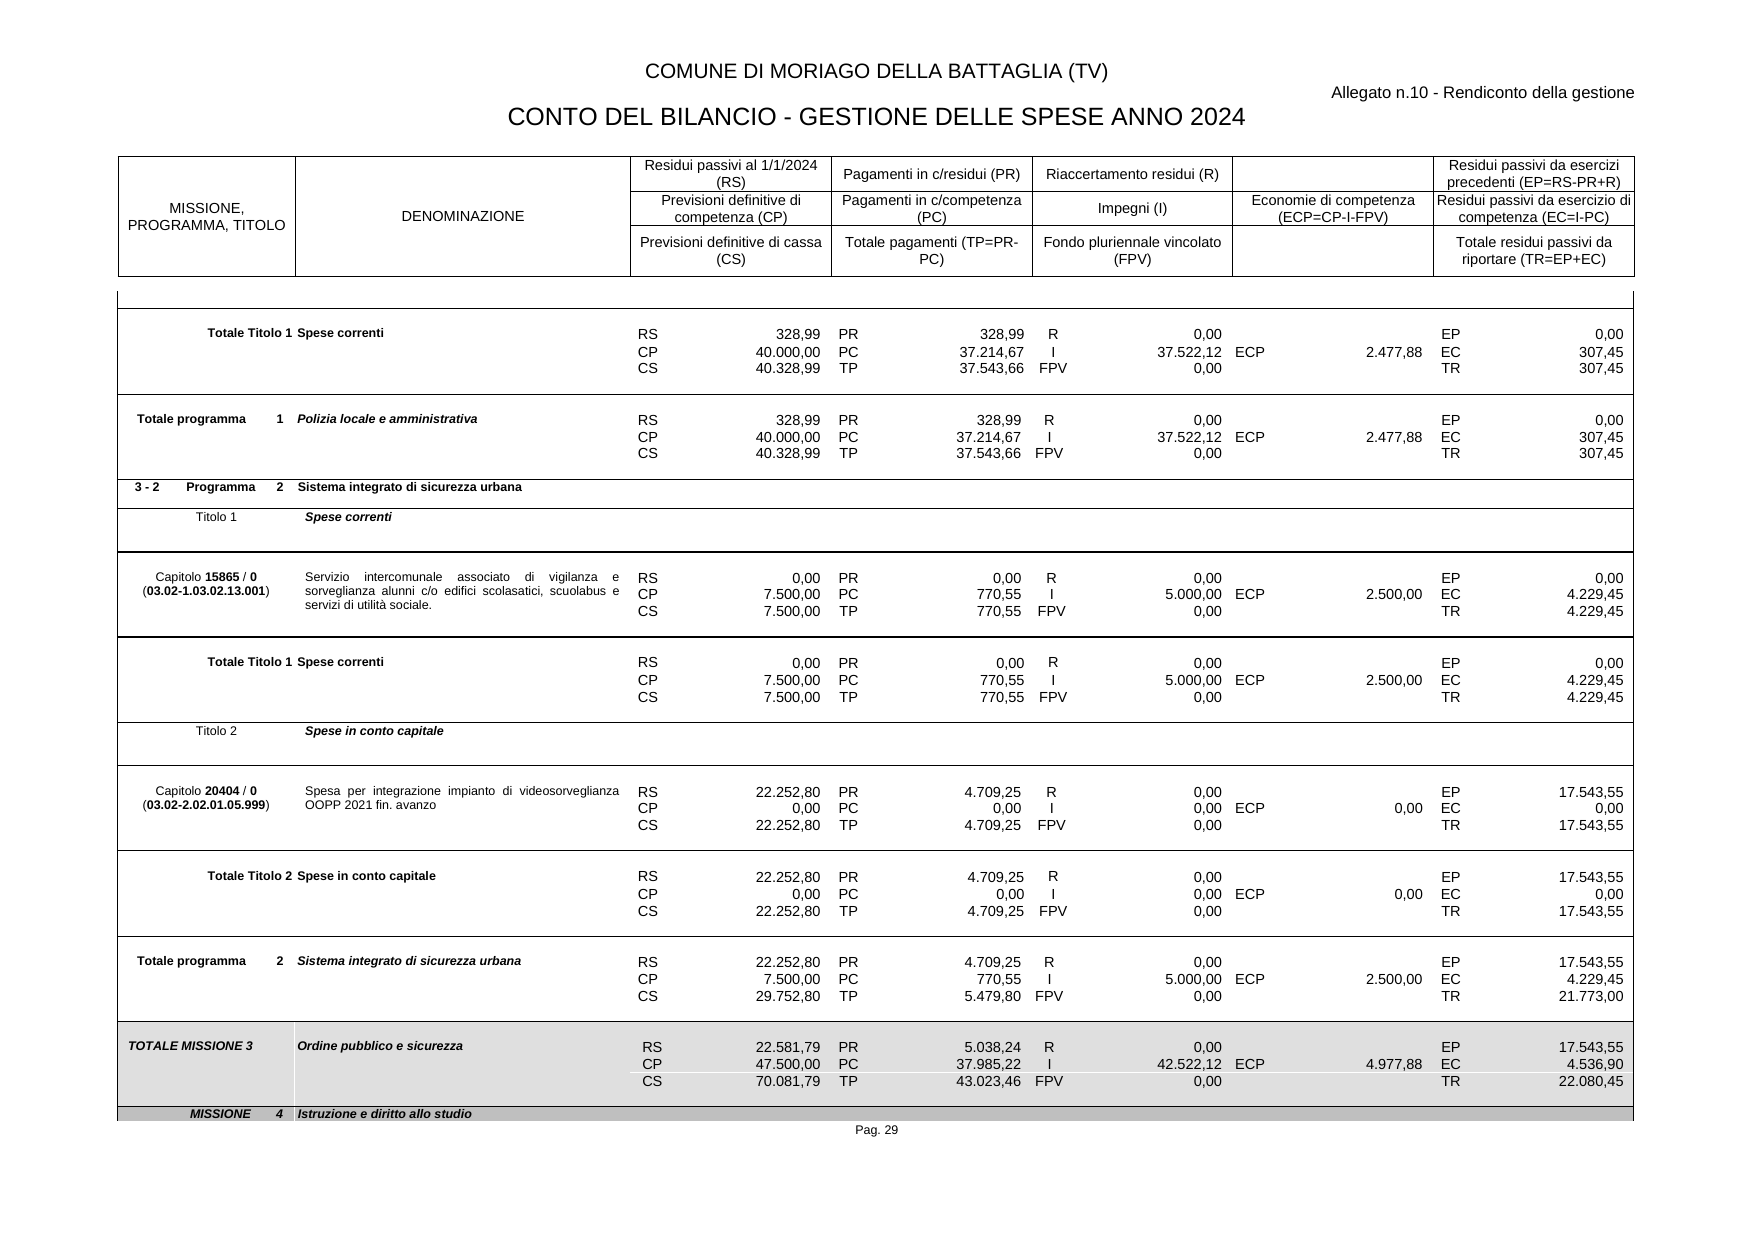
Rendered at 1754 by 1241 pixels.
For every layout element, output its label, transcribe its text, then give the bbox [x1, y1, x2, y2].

table_cell [1232, 462, 1268, 478]
table_cell [1268, 1073, 1433, 1089]
table_cell [1072, 706, 1232, 722]
table_cell 0,00 [1072, 783, 1232, 800]
table_cell [1232, 783, 1268, 800]
table_cell [866, 462, 1031, 478]
table_cell PC [831, 428, 866, 445]
table_cell [866, 377, 1034, 394]
table_cell EP [1433, 569, 1468, 586]
table_cell [265, 937, 294, 954]
table_cell 0,00 [866, 886, 1034, 903]
table_cell 328,99 [866, 326, 1034, 343]
table_cell [1468, 462, 1633, 478]
table_cell 4.229,45 [1468, 971, 1633, 988]
table_cell Capitolo 20404 / 0 (03.02-2.02.01.05.999) [118, 783, 294, 850]
table_cell 307,45 [1468, 343, 1633, 360]
table_cell [1035, 920, 1072, 936]
table_cell MISSIONE [176, 1107, 265, 1121]
table_cell [1268, 620, 1433, 636]
table_cell 0,00 [1072, 903, 1232, 919]
table_cell 7.500,00 [665, 586, 831, 603]
table_cell 40.328,99 [665, 445, 831, 462]
table_cell [1268, 766, 1433, 783]
table_cell Spese in conto capitale [295, 723, 1633, 765]
table_cell 0,00 [1072, 689, 1232, 706]
table_cell [1035, 309, 1072, 326]
table_cell [1232, 445, 1268, 462]
table_cell Capitolo 15865 / 0 (03.02-1.03.02.13.001) [118, 569, 294, 636]
table_cell [665, 1004, 831, 1021]
table_cell R [1031, 954, 1067, 971]
table_cell CP [630, 886, 665, 903]
table_cell [1268, 1004, 1433, 1021]
table_cell 5.000,00 [1072, 586, 1232, 603]
table_cell [1268, 309, 1433, 326]
table_cell 22.252,80 [665, 903, 831, 919]
table_cell [665, 920, 831, 936]
table_cell 328,99 [665, 326, 831, 343]
table_cell [1468, 638, 1633, 654]
table_cell [295, 553, 630, 569]
table_cell FPV [1035, 903, 1072, 919]
table_cell [118, 851, 294, 868]
table_cell CS [630, 903, 665, 919]
table_cell [1268, 1039, 1433, 1056]
table_cell 0,00 [665, 800, 831, 817]
table_cell I [1031, 1056, 1067, 1072]
table_cell 37.214,67 [866, 343, 1034, 360]
table_cell [1433, 377, 1468, 394]
table_cell CS [630, 445, 665, 462]
table_cell [1433, 309, 1468, 326]
table_cell [866, 620, 1031, 636]
table_cell RS [630, 954, 665, 971]
table_cell [831, 377, 866, 394]
table_cell [1035, 706, 1072, 722]
table_cell [1468, 553, 1633, 569]
table_cell [118, 937, 265, 954]
table_cell 0,00 [1468, 654, 1633, 672]
table_cell [1072, 291, 1232, 308]
table_cell [665, 766, 831, 783]
table_cell [1268, 937, 1433, 954]
table_cell Programma [176, 480, 265, 508]
table_cell 22.252,80 [665, 783, 831, 800]
table_cell 0,00 [665, 886, 831, 903]
table_cell FPV [1031, 1073, 1067, 1089]
table_cell CS [630, 603, 665, 619]
table_cell FPV [1031, 603, 1072, 619]
table_cell TR [1433, 360, 1468, 377]
table_cell [1232, 326, 1268, 343]
table_cell 0,00 [1072, 326, 1232, 343]
table_cell Servizio intercomunale associato di vigilanza e sorveglianza alunni c/o edifici scolasatici, scuolabus e servizi di utilità sociale. [295, 569, 630, 636]
table_cell ECP [1232, 886, 1268, 903]
table_cell [1268, 462, 1433, 478]
table_cell ECP [1232, 1056, 1268, 1072]
table_cell TP [831, 603, 866, 619]
table_cell PC [831, 586, 866, 603]
table_cell TP [831, 689, 866, 706]
table_cell CP [630, 343, 665, 360]
table_cell [1468, 395, 1633, 411]
table_cell PC [831, 800, 866, 817]
table_cell [1035, 638, 1072, 654]
table_cell [1072, 620, 1232, 636]
table_cell [295, 937, 630, 954]
table_cell 0,00 [1072, 868, 1232, 886]
table_cell 0,00 [1468, 800, 1633, 817]
table_cell RS [630, 569, 665, 586]
table_cell [1468, 920, 1633, 936]
table_cell [866, 920, 1034, 936]
table_cell R [1035, 326, 1072, 343]
table_cell [665, 377, 831, 394]
table_cell [630, 462, 665, 478]
table_cell Spese correnti [295, 654, 630, 722]
table_cell 0,00 [665, 569, 831, 586]
table_cell [1232, 1039, 1268, 1056]
table_cell [1268, 326, 1433, 343]
table_cell Titolo 1 [118, 509, 294, 551]
table_cell CS [630, 689, 665, 706]
table_cell [866, 1089, 1031, 1106]
table_cell 0,00 [1468, 569, 1633, 586]
table_cell [1433, 1022, 1468, 1039]
table_cell [1072, 638, 1232, 654]
table_cell 0,00 [1072, 817, 1232, 833]
table_cell [831, 395, 866, 411]
table_cell [630, 1022, 674, 1039]
table_cell Spese correnti [295, 509, 1633, 551]
table_cell [831, 937, 866, 954]
table_cell [1067, 395, 1232, 411]
table_cell [665, 553, 831, 569]
table_cell 7.500,00 [665, 603, 831, 619]
table_cell TR [1433, 1073, 1468, 1089]
table_cell TP [831, 1073, 866, 1089]
table_cell EP [1433, 868, 1468, 886]
table_cell [1268, 689, 1433, 706]
table_cell [1268, 654, 1433, 672]
table_cell 2.477,88 [1268, 428, 1433, 445]
table_cell PR [831, 326, 866, 343]
table_cell 7.500,00 [665, 971, 831, 988]
table_cell [630, 937, 665, 954]
table_cell [1035, 377, 1072, 394]
table_cell 5.000,00 [1072, 672, 1232, 689]
table_cell I [1031, 586, 1072, 603]
table_cell 0,00 [1072, 886, 1232, 903]
table_cell [118, 309, 294, 326]
table_cell [1268, 783, 1433, 800]
table_cell [295, 638, 630, 654]
table_cell [1433, 766, 1468, 783]
table_cell Totale Titolo 2 [118, 868, 294, 936]
table_cell Spese correnti [295, 326, 630, 394]
table_cell [831, 620, 866, 636]
table_cell [1232, 411, 1268, 428]
table_cell [1433, 462, 1468, 478]
table_cell RS [630, 1039, 674, 1056]
table_cell Spesa per integrazione impianto di videosorveglianza OOPP 2021 fin. avanzo [295, 783, 630, 850]
table_cell 4.709,25 [866, 868, 1034, 886]
table_cell [665, 937, 831, 954]
table_cell [630, 1004, 665, 1021]
table_cell [1031, 395, 1067, 411]
table_cell 47.500,00 [674, 1056, 831, 1072]
table_cell Sistema integrato di sicurezza urbana [295, 480, 1633, 508]
table_cell [1468, 1022, 1633, 1039]
table_cell ECP [1232, 672, 1268, 689]
table_cell [866, 638, 1034, 654]
table_cell Spese in conto capitale [295, 868, 630, 936]
table_cell TR [1433, 603, 1468, 619]
table_cell [1232, 903, 1268, 919]
table_cell 3 - 2 [118, 480, 176, 508]
table_cell 0,00 [1468, 411, 1633, 428]
table_cell 0,00 [1072, 569, 1232, 586]
table_cell 0,00 [1072, 360, 1232, 377]
table_cell 4.536,90 [1468, 1056, 1633, 1072]
table_cell TP [831, 817, 866, 833]
table_cell [1433, 1004, 1468, 1021]
table_cell PC [831, 672, 866, 689]
table_cell 770,55 [866, 971, 1031, 988]
table_cell [1072, 377, 1232, 394]
table_cell [1232, 1022, 1268, 1039]
table_cell [1268, 954, 1433, 971]
table_cell [1067, 1004, 1232, 1021]
table_cell [630, 395, 665, 411]
table_cell [1232, 920, 1268, 936]
table_cell 37.543,66 [866, 445, 1031, 462]
table_cell ECP [1232, 343, 1268, 360]
table_cell I [1035, 672, 1072, 689]
table_cell [1072, 766, 1232, 783]
table_cell [1232, 620, 1268, 636]
table_cell CP [630, 586, 665, 603]
table_cell 0,00 [665, 654, 831, 672]
table_cell [1468, 1004, 1633, 1021]
table_cell 7.500,00 [665, 672, 831, 689]
table_cell 4.709,25 [866, 954, 1031, 971]
table_cell [1268, 1022, 1433, 1039]
table_cell [866, 851, 1034, 868]
table_cell FPV [1031, 988, 1067, 1004]
table_cell [866, 834, 1031, 850]
table_cell [118, 291, 294, 308]
table_cell PR [831, 954, 866, 971]
table_cell [1268, 360, 1433, 377]
table_cell I [1031, 800, 1072, 817]
table_cell 4.709,25 [866, 817, 1031, 833]
table_cell [1232, 851, 1268, 868]
table_cell [1072, 920, 1232, 936]
table_cell TP [831, 903, 866, 919]
table_cell [1232, 689, 1268, 706]
table_cell [1031, 834, 1072, 850]
table_cell 770,55 [866, 672, 1034, 689]
table_cell 22.080,45 [1468, 1073, 1633, 1089]
table_cell PR [831, 1039, 866, 1056]
table_cell 4.229,45 [1468, 689, 1633, 706]
table_cell [118, 638, 294, 654]
table_cell EP [1433, 326, 1468, 343]
table_cell [1433, 937, 1468, 954]
table_cell [1268, 638, 1433, 654]
table_cell 37.522,12 [1072, 343, 1232, 360]
table_cell [1468, 1089, 1633, 1106]
table_cell [1468, 291, 1633, 308]
table_cell I [1035, 343, 1072, 360]
table_cell [831, 1022, 866, 1039]
table_cell [1268, 834, 1433, 850]
table_cell [1468, 377, 1633, 394]
table_cell [665, 834, 831, 850]
table_cell 4.709,25 [866, 903, 1034, 919]
table_cell CP [630, 672, 665, 689]
table_cell 5.479,80 [866, 988, 1031, 1004]
table_cell ECP [1232, 800, 1268, 817]
table_cell [1031, 937, 1067, 954]
table_cell [665, 620, 831, 636]
table_cell [1232, 654, 1268, 672]
table_cell [665, 395, 831, 411]
table_cell 5.038,24 [866, 1039, 1031, 1056]
table_cell 2.500,00 [1268, 971, 1433, 988]
table_cell PC [831, 886, 866, 903]
table_cell TR [1433, 817, 1468, 833]
table_cell R [1031, 783, 1072, 800]
table_cell 0,00 [1072, 800, 1232, 817]
table_cell [1268, 817, 1433, 833]
table_cell CS [630, 817, 665, 833]
table_cell 770,55 [866, 603, 1031, 619]
table_cell [118, 1022, 294, 1039]
table_cell [866, 706, 1034, 722]
table_cell 37.985,22 [866, 1056, 1031, 1072]
table_cell [1232, 988, 1268, 1004]
table_cell [1031, 462, 1067, 478]
table_cell 328,99 [665, 411, 831, 428]
table_cell [1268, 411, 1433, 428]
table_cell 0,00 [1468, 326, 1633, 343]
table_cell ECP [1232, 586, 1268, 603]
table_cell 0,00 [866, 654, 1034, 672]
table_cell PR [831, 569, 866, 586]
table_cell PR [831, 654, 866, 672]
table_cell [1268, 706, 1433, 722]
table_cell [1268, 553, 1433, 569]
table_cell 37.214,67 [866, 428, 1031, 445]
table_cell [1468, 766, 1633, 783]
table_cell RS [630, 411, 665, 428]
table_cell 0,00 [1268, 886, 1433, 903]
table_cell [630, 291, 665, 308]
table_cell Totale Titolo 1 [118, 654, 294, 722]
table_cell [1433, 620, 1468, 636]
table_cell 770,55 [866, 689, 1034, 706]
table_cell [265, 395, 294, 411]
table_cell CS [630, 1073, 674, 1089]
table_cell [1433, 706, 1468, 722]
table_cell [1072, 834, 1232, 850]
table_cell [1433, 291, 1468, 308]
table_cell [1232, 377, 1268, 394]
table_cell [295, 766, 630, 783]
table_cell [665, 291, 831, 308]
table_cell [1468, 834, 1633, 850]
table_cell [1232, 360, 1268, 377]
table_cell [630, 620, 665, 636]
table_cell CP [630, 971, 665, 988]
table_cell EP [1433, 654, 1468, 672]
table_cell [1232, 309, 1268, 326]
table_cell [1268, 903, 1433, 919]
table_cell [1268, 868, 1433, 886]
table_cell 17.543,55 [1468, 783, 1633, 800]
table_cell 0,00 [866, 569, 1031, 586]
table_cell [630, 766, 665, 783]
table_cell 770,55 [866, 586, 1031, 603]
table_cell 1 [265, 411, 294, 478]
table_cell [1232, 553, 1268, 569]
table_cell [1031, 1004, 1067, 1021]
table_cell [831, 309, 866, 326]
table_cell [674, 1022, 831, 1039]
table_cell [1268, 920, 1433, 936]
table_cell 0,00 [1468, 886, 1633, 903]
table_cell I [1031, 971, 1067, 988]
table_cell [118, 1107, 176, 1121]
table_cell Ordine pubblico e sicurezza [295, 1039, 630, 1106]
table_cell [1067, 1022, 1232, 1039]
table_cell [1468, 620, 1633, 636]
table_cell 307,45 [1468, 360, 1633, 377]
table_cell 70.081,79 [674, 1073, 831, 1089]
table_cell CS [630, 360, 665, 377]
table_cell [831, 834, 866, 850]
table_cell 4.229,45 [1468, 603, 1633, 619]
table_cell [831, 920, 866, 936]
table_cell CP [630, 1056, 674, 1072]
table_cell [1067, 1089, 1232, 1106]
table_cell R [1031, 569, 1072, 586]
table_cell [1035, 851, 1072, 868]
table_cell [1268, 988, 1433, 1004]
table_cell TR [1433, 445, 1468, 462]
table_cell [295, 1022, 630, 1039]
table_cell 21.773,00 [1468, 988, 1633, 1004]
table_cell 0,00 [1067, 954, 1232, 971]
table_cell [1067, 462, 1232, 478]
table_cell [1232, 291, 1268, 308]
table_cell 42.522,12 [1067, 1056, 1232, 1072]
table_cell [1067, 937, 1232, 954]
table_cell [665, 462, 831, 478]
table_cell [1433, 851, 1468, 868]
table_cell R [1031, 1039, 1067, 1056]
table_cell [1232, 937, 1268, 954]
table_cell ECP [1232, 428, 1268, 445]
table_cell TR [1433, 903, 1468, 919]
table_cell [1268, 395, 1433, 411]
table_cell [118, 766, 294, 783]
table_cell [1433, 395, 1468, 411]
table_cell [1232, 868, 1268, 886]
table_cell [1268, 603, 1433, 619]
table_cell 37.522,12 [1067, 428, 1232, 445]
table_cell PR [831, 783, 866, 800]
table_cell [1232, 395, 1268, 411]
table_cell [295, 309, 630, 326]
table_cell I [1035, 886, 1072, 903]
table_cell 4.229,45 [1468, 586, 1633, 603]
table_cell CS [630, 988, 665, 1004]
table_cell 2 [265, 480, 294, 508]
table_cell [831, 1089, 866, 1106]
table_cell 22.252,80 [665, 817, 831, 833]
table_cell [1268, 1089, 1433, 1106]
table_cell [1268, 851, 1433, 868]
table_cell 4.709,25 [866, 783, 1031, 800]
table_cell RS [630, 326, 665, 343]
table_cell PC [831, 343, 866, 360]
table_cell EC [1433, 971, 1468, 988]
table_cell EC [1433, 343, 1468, 360]
table_cell EP [1433, 411, 1468, 428]
table_cell 7.500,00 [665, 689, 831, 706]
table_cell [630, 1089, 674, 1106]
table_cell [665, 851, 831, 868]
table_cell [630, 920, 665, 936]
table_cell [1232, 1089, 1268, 1106]
table_cell [295, 291, 630, 308]
table_cell [866, 1004, 1031, 1021]
table_cell 22.252,80 [665, 868, 831, 886]
table_cell ECP [1232, 971, 1268, 988]
table_cell R [1035, 654, 1072, 672]
table_cell [1232, 638, 1268, 654]
table_cell Totale Titolo 1 [118, 326, 294, 394]
table_cell 17.543,55 [1468, 868, 1633, 886]
table_cell [1232, 706, 1268, 722]
table_cell [1232, 766, 1268, 783]
table_cell [831, 851, 866, 868]
table_cell [1232, 834, 1268, 850]
table_cell FPV [1031, 445, 1067, 462]
table_cell [1232, 569, 1268, 586]
table_cell Sistema integrato di sicurezza urbana [295, 954, 630, 1021]
table_cell [831, 553, 866, 569]
table_cell 17.543,55 [1468, 903, 1633, 919]
table_cell TP [831, 360, 866, 377]
table_cell [630, 553, 665, 569]
table_cell 4.977,88 [1268, 1056, 1433, 1072]
table_cell EC [1433, 1056, 1468, 1072]
table_cell [295, 851, 630, 868]
table_cell 0,00 [1067, 445, 1232, 462]
table_cell PC [831, 1056, 866, 1072]
table_cell EC [1433, 886, 1468, 903]
table_cell RS [630, 783, 665, 800]
table_cell 4 [265, 1107, 294, 1121]
table_cell 17.543,55 [1468, 954, 1633, 971]
table_cell EP [1433, 954, 1468, 971]
table_cell [1232, 1004, 1268, 1021]
table_cell [831, 462, 866, 478]
table_cell [866, 395, 1031, 411]
table_cell [118, 395, 265, 411]
table_cell [665, 638, 831, 654]
table_cell EC [1433, 672, 1468, 689]
table_cell 307,45 [1468, 445, 1633, 462]
table_cell [866, 291, 1031, 308]
table_cell 29.752,80 [665, 988, 831, 1004]
table_cell [1031, 766, 1072, 783]
table_cell 0,00 [1067, 1039, 1232, 1056]
table_cell EC [1433, 428, 1468, 445]
table_cell Titolo 2 [118, 723, 294, 765]
table_cell [1433, 1089, 1468, 1106]
table_cell [831, 706, 866, 722]
table_cell [1232, 603, 1268, 619]
table_cell [1433, 920, 1468, 936]
table_cell [1031, 620, 1072, 636]
table_cell [1232, 1073, 1268, 1089]
table_cell [665, 706, 831, 722]
table_cell 2.500,00 [1268, 586, 1433, 603]
table_cell [1072, 851, 1232, 868]
table_cell Totale programma [118, 411, 265, 478]
table_cell 2 [265, 954, 294, 1021]
table_cell CP [630, 428, 665, 445]
table_cell [1232, 954, 1268, 971]
table_cell 0,00 [1067, 411, 1232, 428]
table_cell CP [630, 800, 665, 817]
table_cell PC [831, 971, 866, 988]
table_cell TP [831, 988, 866, 1004]
table_cell [630, 309, 665, 326]
table_cell 40.000,00 [665, 428, 831, 445]
table_cell [1232, 817, 1268, 833]
table_cell PR [831, 868, 866, 886]
table_cell [1268, 377, 1433, 394]
table_cell [1433, 834, 1468, 850]
table_cell 307,45 [1468, 428, 1633, 445]
table_cell [831, 638, 866, 654]
table_cell PR [831, 411, 866, 428]
table_cell RS [630, 654, 665, 672]
table_cell 43.023,46 [866, 1073, 1031, 1089]
table_cell [866, 766, 1031, 783]
table_cell [1268, 445, 1433, 462]
table_cell [1468, 706, 1633, 722]
table_cell R [1031, 411, 1067, 428]
table_cell [1031, 291, 1072, 308]
table_cell 328,99 [866, 411, 1031, 428]
table_cell [630, 377, 665, 394]
table_cell [1433, 553, 1468, 569]
table_cell Totale programma [118, 954, 265, 1021]
table_cell [1031, 1089, 1067, 1106]
table_cell EC [1433, 800, 1468, 817]
table_cell TOTALE MISSIONE 3 [118, 1039, 294, 1106]
table_cell EC [1433, 586, 1468, 603]
table_cell [1031, 553, 1072, 569]
table_cell [831, 766, 866, 783]
table_cell 17.543,55 [1468, 817, 1633, 833]
table_cell 4.229,45 [1468, 672, 1633, 689]
table_cell R [1035, 868, 1072, 886]
table_cell [1268, 291, 1433, 308]
table_cell [866, 309, 1034, 326]
table_cell TR [1433, 689, 1468, 706]
table_cell [118, 553, 294, 569]
table_cell [1468, 309, 1633, 326]
table_cell 0,00 [1067, 988, 1232, 1004]
table_cell TR [1433, 988, 1468, 1004]
table_cell [866, 553, 1031, 569]
table_cell FPV [1031, 817, 1072, 833]
table_cell 0,00 [1067, 1073, 1232, 1089]
table_cell 22.252,80 [665, 954, 831, 971]
table_cell [1072, 553, 1232, 569]
table_cell [1433, 638, 1468, 654]
table_cell [295, 395, 630, 411]
table_cell 37.543,66 [866, 360, 1034, 377]
table_cell 2.477,88 [1268, 343, 1433, 360]
table_cell TP [831, 445, 866, 462]
table_cell [831, 291, 866, 308]
table_cell [1468, 937, 1633, 954]
table_cell [630, 706, 665, 722]
table_cell [1268, 569, 1433, 586]
table_cell EP [1433, 783, 1468, 800]
table_cell 22.581,79 [674, 1039, 831, 1056]
table_cell [630, 834, 665, 850]
table_cell EP [1433, 1039, 1468, 1056]
table_cell FPV [1035, 689, 1072, 706]
table_cell 17.543,55 [1468, 1039, 1633, 1056]
table_cell [1072, 309, 1232, 326]
table_cell 5.000,00 [1067, 971, 1232, 988]
table_cell Polizia locale e amministrativa [295, 411, 630, 478]
table_cell [831, 1004, 866, 1021]
table_cell [665, 309, 831, 326]
table_cell 40.000,00 [665, 343, 831, 360]
table_cell 2.500,00 [1268, 672, 1433, 689]
table_cell RS [630, 868, 665, 886]
table_cell 0,00 [866, 800, 1031, 817]
table_cell I [1031, 428, 1067, 445]
table_cell FPV [1035, 360, 1072, 377]
table_cell [1031, 1022, 1067, 1039]
table_cell [866, 1022, 1031, 1039]
table_cell 0,00 [1072, 654, 1232, 672]
table_cell [1468, 851, 1633, 868]
table_cell [866, 937, 1031, 954]
table_cell 40.328,99 [665, 360, 831, 377]
table_cell 0,00 [1268, 800, 1433, 817]
table_cell Istruzione e diritto allo studio [295, 1107, 1633, 1121]
table_cell 0,00 [1072, 603, 1232, 619]
table_cell [674, 1089, 831, 1106]
table_cell [630, 851, 665, 868]
table_cell [630, 638, 665, 654]
